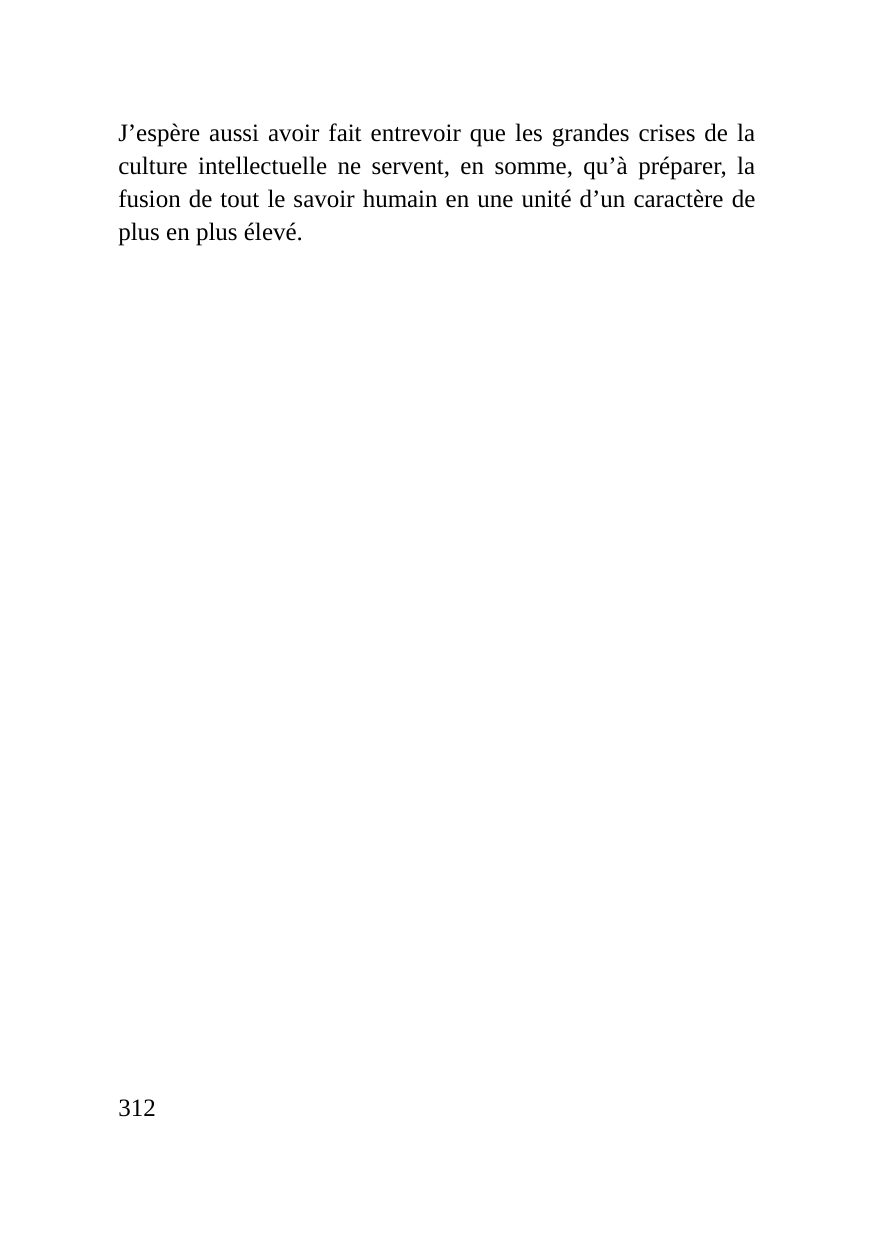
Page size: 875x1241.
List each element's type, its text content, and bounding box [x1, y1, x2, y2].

text J’espère aussi avoir fait entrevoir que les grandes crises de la culture intellectuelle ne servent, en somme, qu’à préparer, la fusion de tout le savoir humain en une unité d’un caractère de plus en plus élevé. [118, 118, 756, 246]
